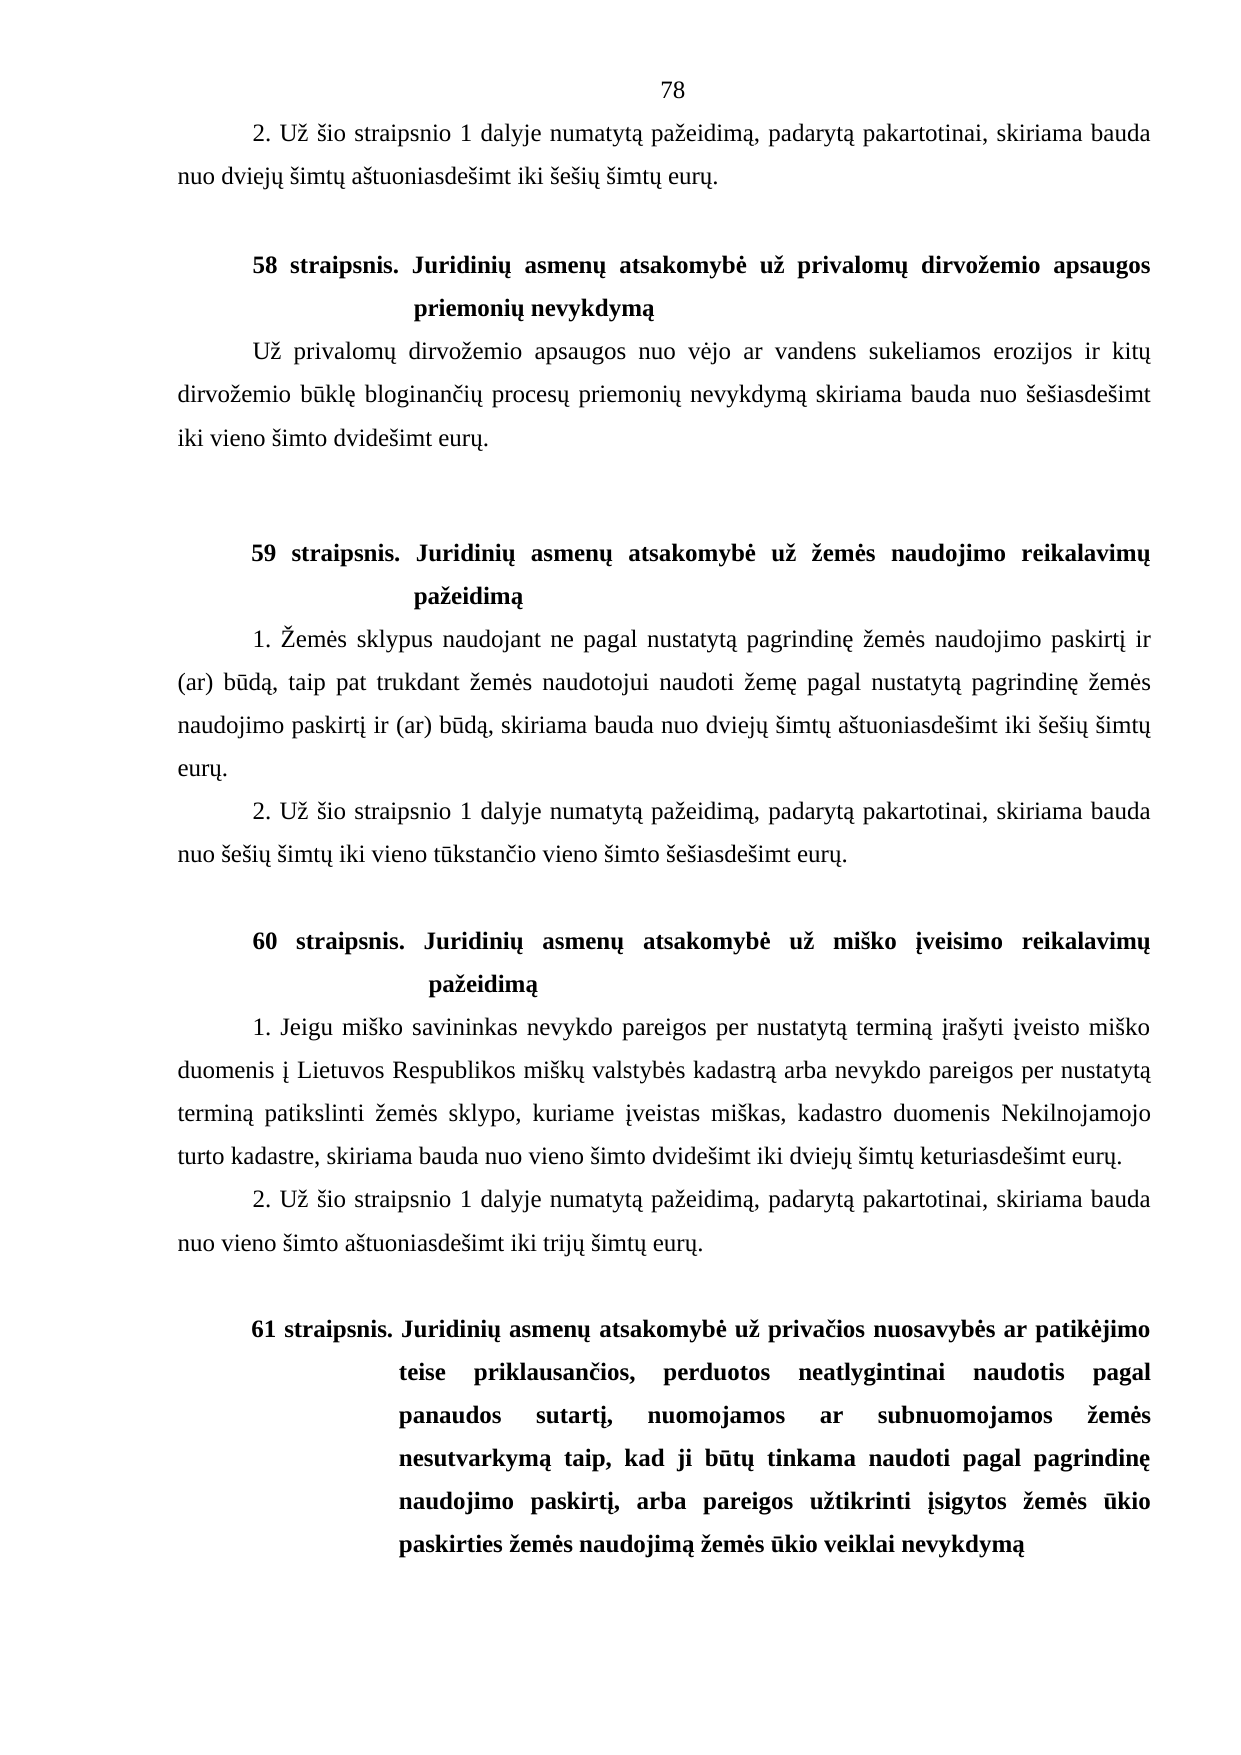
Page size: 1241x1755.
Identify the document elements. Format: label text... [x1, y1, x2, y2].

text Už privalomų dirvožemio apsaugos nuo vėjo ar vandens sukeliamos erozijos ir kitų dirvožemio būklę bloginančių procesų priemonių nevykdymą skiriama bauda nuo šešiasdešimt iki vieno šimto dvidešimt eurų. [177, 336, 1152, 451]
text 2. Už šio straipsnio 1 dalyje numatytą pažeidimą, padarytą pakartotinai, skiriama bauda nuo dviejų šimtų aštuoniasdešimt iki šešių šimtų eurų. [177, 118, 1152, 190]
text 58 straipsnis. Juridinių asmenų atsakomybė už privalomų dirvožemio apsaugos priemonių nevykdymą [252, 250, 1152, 322]
text 60 straipsnis. Juridinių asmenų atsakomybė už miško įveisimo reikalavimų pažeidimą [252, 926, 1152, 998]
text 59 straipsnis. Juridinių asmenų atsakomybė už žemės naudojimo reikalavimų pažeidimą [251, 538, 1152, 609]
text 1. Jeigu miško savininkas nevykdo pareigos per nustatytą terminą įrašyti įveisto miško duomenis į Lietuvos Respublikos miškų valstybės kadastrą arba nevykdo pareigos per nustatytą terminą patikslinti žemės sklypo, kuriame įveistas miškas, kadastro duomenis Nekilnojamojo turto kadastre, skiriama bauda nuo vieno šimto dvidešimt iki dviejų šimtų keturiasdešimt eurų. [177, 1012, 1152, 1170]
text 2. Už šio straipsnio 1 dalyje numatytą pažeidimą, padarytą pakartotinai, skiriama bauda nuo šešių šimtų iki vieno tūkstančio vieno šimto šešiasdešimt eurų. [177, 796, 1152, 868]
text 1. Žemės sklypus naudojant ne pagal nustatytą pagrindinę žemės naudojimo paskirtį ir (ar) būdą, taip pat trukdant žemės naudotojui naudoti žemę pagal nustatytą pagrindinę žemės naudojimo paskirtį ir (ar) būdą, skiriama bauda nuo dviejų šimtų aštuoniasdešimt iki šešių šimtų eurų. [177, 624, 1152, 782]
text 61 straipsnis. Juridinių asmenų atsakomybė už privačios nuosavybės ar patikėjimo teise priklausančios, perduotos neatlygintinai naudotis pagal panaudos sutartį, nuomojamos ar subnuomojamos žemės nesutvarkymą taip, kad ji būtų tinkama naudoti pagal pagrindinę naudojimo paskirtį, arba pareigos užtikrinti įsigytos žemės ūkio paskirties žemės naudojimą žemės ūkio veiklai nevykdymą [251, 1314, 1152, 1558]
text 2. Už šio straipsnio 1 dalyje numatytą pažeidimą, padarytą pakartotinai, skiriama bauda nuo vieno šimto aštuoniasdešimt iki trijų šimtų eurų. [177, 1184, 1152, 1256]
